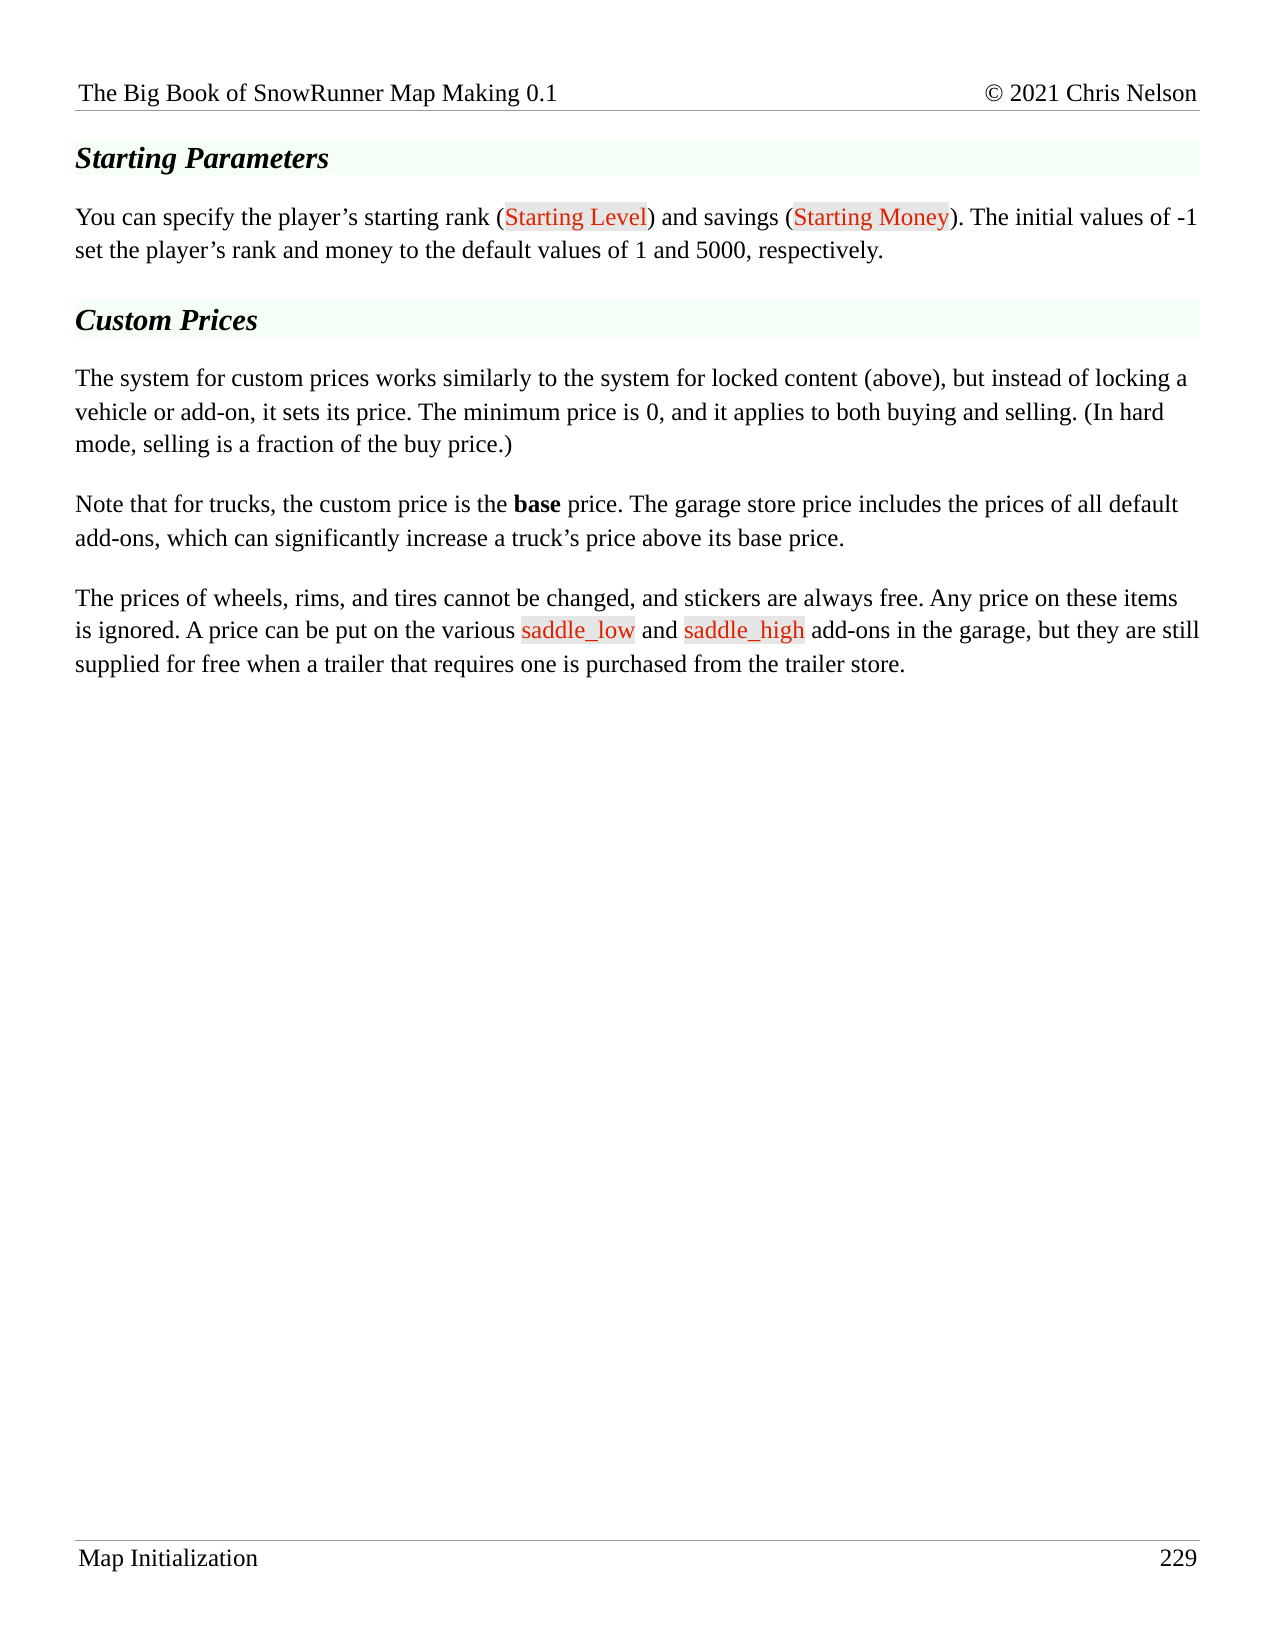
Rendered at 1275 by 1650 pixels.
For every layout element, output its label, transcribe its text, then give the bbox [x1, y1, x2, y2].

subtitle Custom Prices [75, 301, 1200, 337]
text The prices of wheels, rims, and tires cannot be changed, and stickers are always free. Any price on these items is ignored. A price can be put on the various saddle_low and saddle_high add-ons in the garage, but they are still supplied for free when a trailer that requires one is purchased from the trailer store. [75, 583, 1200, 677]
text Note that for trucks, the custom price is the base price. The garage store price includes the prices of all default add-ons, which can significantly increase a truck’s price above its base price. [75, 489, 1200, 551]
text You can specify the player’s starting rank (Starting Level) and savings (Starting Money). The initial values of ‑1 set the player’s rank and money to the default values of 1 and 5000, respectively. [75, 202, 1200, 264]
text The system for custom prices works similarly to the system for locked content (above), but instead of locking a vehicle or add-on, it sets its price. The minimum price is 0, and it applies to both buying and selling. (In hard mode, selling is a fraction of the buy price.) [75, 363, 1200, 458]
subtitle Starting Parameters [75, 140, 1200, 175]
